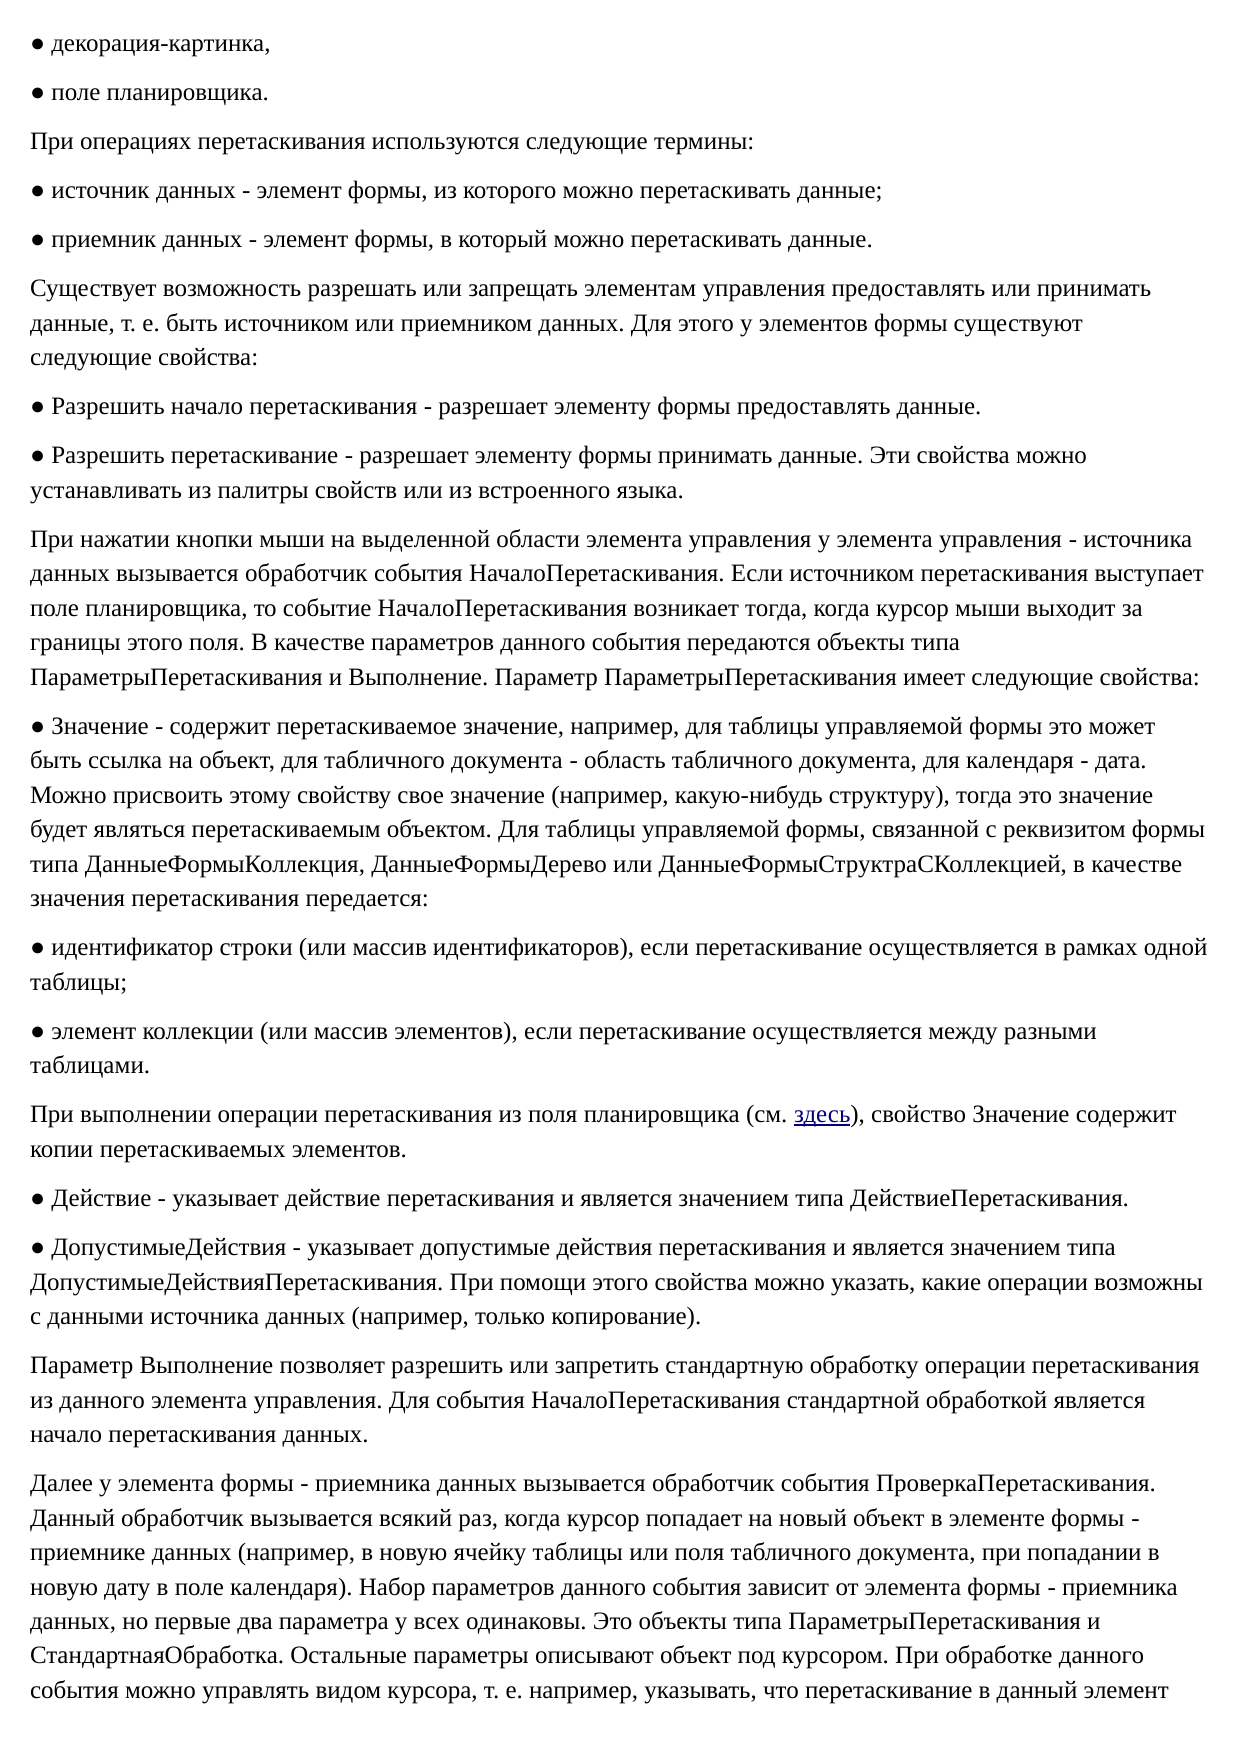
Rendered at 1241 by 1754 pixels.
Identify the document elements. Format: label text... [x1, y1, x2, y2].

text ● декорация-картинка, [30, 28, 1211, 57]
text ● поле планировщика. [30, 77, 1211, 106]
text Далее у элемента формы ‑ приемника данных вызывается обработчик события ПроверкаПеретаскивания. Данный обработчик вызывается всякий раз, когда курсор попадает на новый объект в элементе формы ‑ приемнике данных (например, в новую ячейку таблицы или поля табличного документа, при попадании в новую дату в поле календаря). Набор параметров данного события зависит от элемента формы ‑ приемника данных, но первые два параметра у всех одинаковы. Это объекты типа ПараметрыПеретаскивания и СтандартнаяОбработка. Остальные параметры описывают объект под курсором. При обработке данного события можно управлять видом курсора, т. е. например, указывать, что перетаскивание в данный элемент [30, 1468, 1211, 1704]
text Параметр Выполнение позволяет разрешить или запретить стандартную обработку операции перетаскивания из данного элемента управления. Для события НачалоПеретаскивания стандартной обработкой является начало перетаскивания данных. [30, 1350, 1211, 1448]
text ● источник данных ‑ элемент формы, из которого можно перетаскивать данные; [30, 175, 1211, 204]
text Существует возможность разрешать или запрещать элементам управления предоставлять или принимать данные, т. е. быть источником или приемником данных. Для этого у элементов формы существуют следующие свойства: [30, 273, 1211, 371]
text ● Разрешить перетаскивание ‑ разрешает элементу формы принимать данные. Эти свойства можно устанавливать из палитры свойств или из встроенного языка. [30, 441, 1211, 504]
text При выполнении операции перетаскивания из поля планировщика (см. здесь), свойство Значение содержит копии перетаскиваемых элементов. [30, 1099, 1211, 1163]
text ● элемент коллекции (или массив элементов), если перетаскивание осуществляется между разными таблицами. [30, 1016, 1211, 1079]
text ● идентификатор строки (или массив идентификаторов), если перетаскивание осуществляется в рамках одной таблицы; [30, 932, 1211, 996]
text ● Разрешить начало перетаскивания ‑ разрешает элементу формы предоставлять данные. [30, 391, 1211, 420]
text При нажатии кнопки мыши на выделенной области элемента управления у элемента управления ‑ источника данных вызывается обработчик события НачалоПеретаскивания. Если источником перетаскивания выступает поле планировщика, то событие НачалоПеретаскивания возникает тогда, когда курсор мыши выходит за границы этого поля. В качестве параметров данного события передаются объекты типа ПараметрыПеретаскивания и Выполнение. Параметр ПараметрыПеретаскивания имеет следующие свойства: [30, 524, 1211, 691]
text ● Значение ‑ содержит перетаскиваемое значение, например, для таблицы управляемой формы это может быть ссылка на объект, для табличного документа ‑ область табличного документа, для календаря ‑ дата. Можно присвоить этому свойству свое значение (например, какую-нибудь структуру), тогда это значение будет являться перетаскиваемым объектом. Для таблицы управляемой формы, связанной с реквизитом формы типа ДанныеФормыКоллекция, ДанныеФормыДерево или ДанныеФормыСтруктраСКоллекцией, в качестве значения перетаскивания передается: [30, 711, 1211, 912]
text ● приемник данных ‑ элемент формы, в который можно перетаскивать данные. [30, 224, 1211, 253]
text При операциях перетаскивания используются следующие термины: [30, 126, 1211, 155]
text ● ДопустимыеДействия ‑ указывает допустимые действия перетаскивания и является значением типа ДопустимыеДействияПеретаскивания. При помощи этого свойства можно указать, какие операции возможны с данными источника данных (например, только копирование). [30, 1232, 1211, 1330]
text ● Действие ‑ указывает действие перетаскивания и является значением типа ДействиеПеретаскивания. [30, 1183, 1211, 1212]
